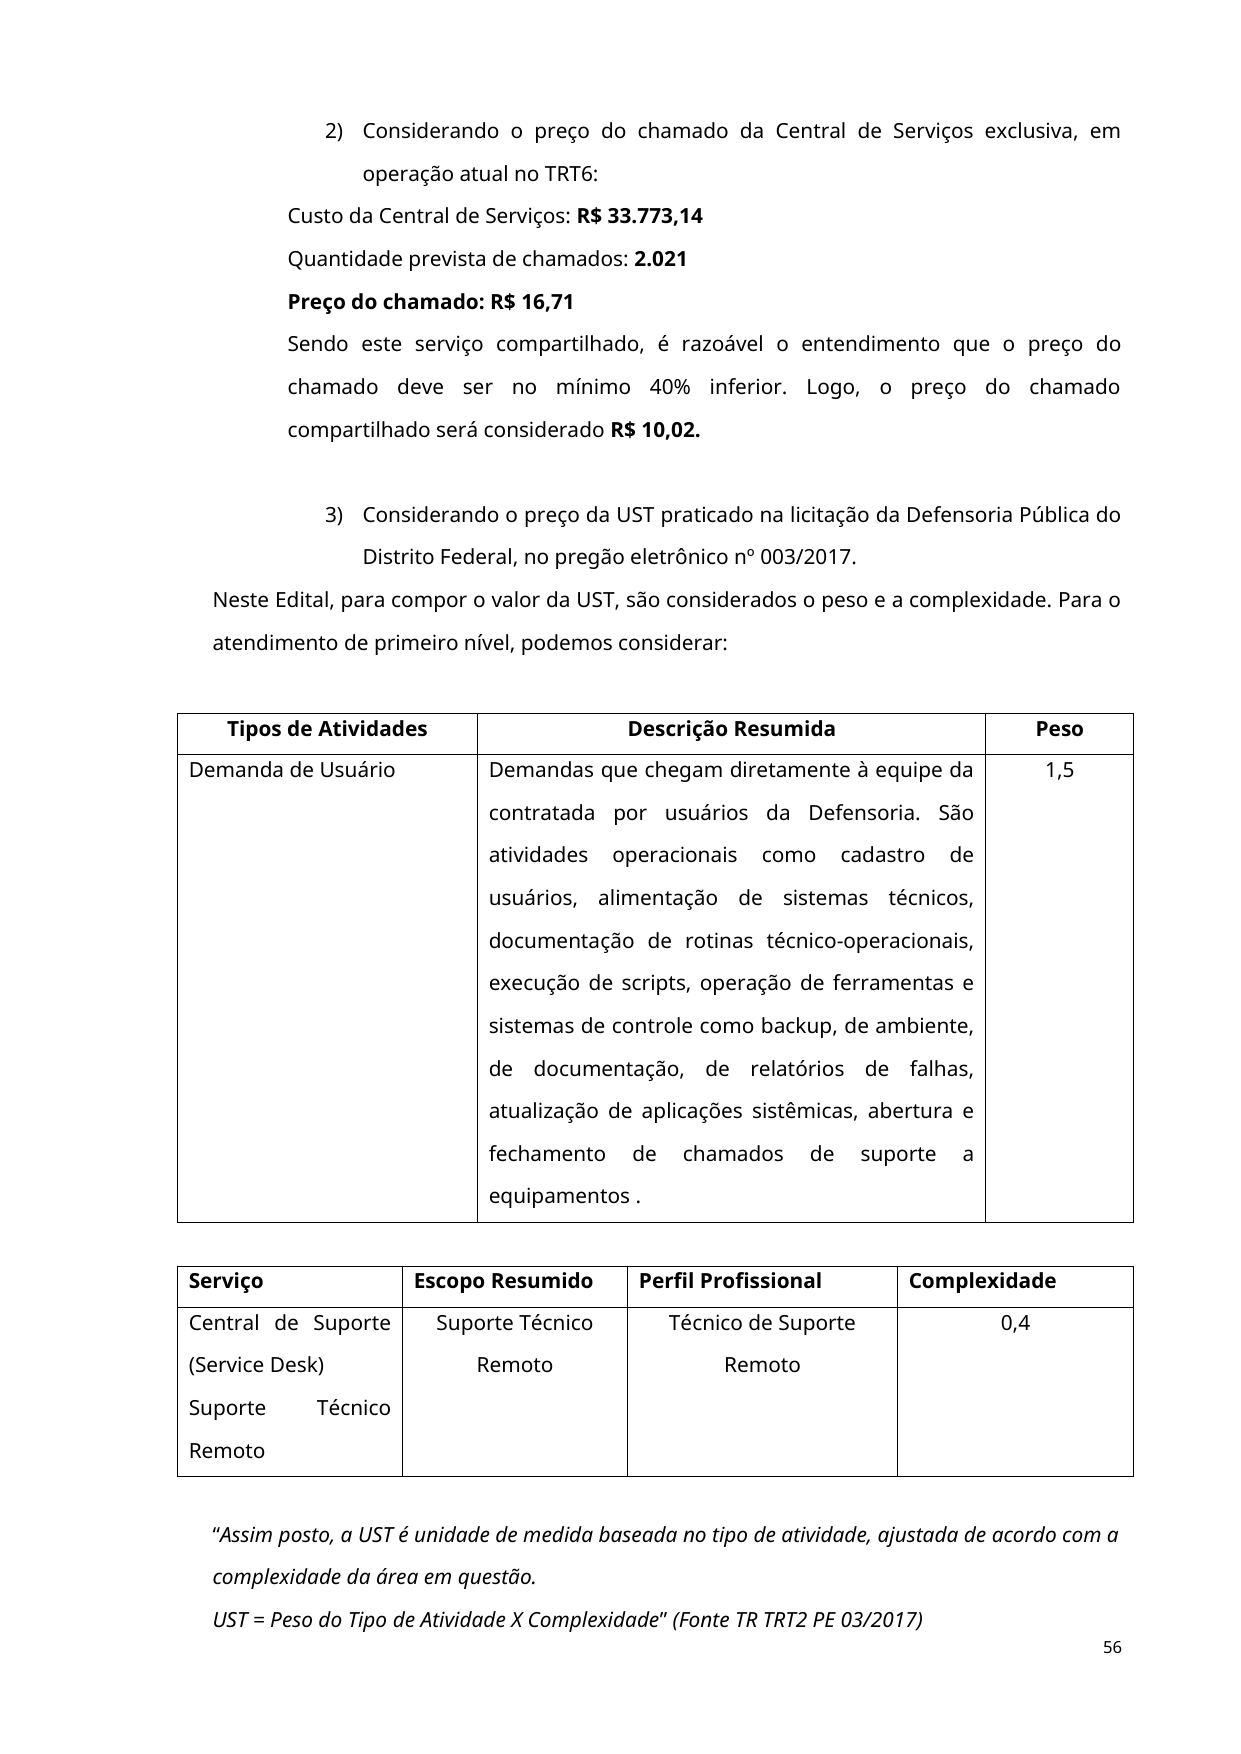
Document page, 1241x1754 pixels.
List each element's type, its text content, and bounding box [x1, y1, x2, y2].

table_cell 1,5 [986, 755, 1133, 1222]
table_cell Suporte Técnico Remoto [403, 1308, 627, 1476]
table_header Escopo Resumido [403, 1267, 627, 1307]
table_cell Central de Suporte (Service Desk) Suporte Técnico Remoto [178, 1308, 402, 1476]
text Quantidade prevista de chamados: 2.021 [287, 244, 1122, 273]
text Neste Edital, para compor o valor da UST, são considerados o peso e a complexidade. Para o atendimento de primeiro nível, podemos considerar: [212, 585, 1122, 656]
table_header Tipos de Atividades [178, 714, 477, 754]
table_cell Técnico de Suporte Remoto [628, 1308, 897, 1476]
table_header Serviço [178, 1267, 402, 1307]
text Sendo este serviço compartilhado, é razoável o entendimento que o preço do chamado deve ser no mínimo 40% inferior. Logo, o preço do chamado compartilhado será considerado R$ 10,02. [287, 329, 1122, 443]
table_cell 0,4 [898, 1308, 1133, 1476]
text Preço do chamado: R$ 16,71 [287, 287, 1122, 315]
table_header Perfil Profissional [628, 1267, 897, 1307]
table_header Complexidade [898, 1267, 1133, 1307]
list Considerando o preço do chamado da Central de Serviços exclusiva, em operação atual no TRT6: [325, 116, 1122, 187]
text “Assim posto, a UST é unidade de medida baseada no tipo de atividade, ajustada de acordo com a complexidade da área em questão. [212, 1520, 1122, 1591]
text UST = Peso do Tipo de Atividade X Complexidade” (Fonte TR TRT2 PE 03/2017) [212, 1605, 1122, 1633]
table_header Peso [986, 714, 1133, 754]
list Considerando o preço da UST praticado na licitação da Defensoria Pública do Distrito Federal, no pregão eletrônico nº 003/2017. [325, 500, 1122, 571]
text Custo da Central de Serviços: R$ 33.773,14 [287, 202, 1122, 230]
table_header Descrição Resumida [478, 714, 985, 754]
table_cell Demanda de Usuário [178, 755, 477, 1222]
table_cell Demandas que chegam diretamente à equipe da contratada por usuários da Defensoria. São atividades operacionais como cadastro de usuários, alimentação de sistemas técnicos, documentação de rotinas técnico-operacionais, execução de scripts, operação de ferramentas e sistemas de controle como backup, de ambiente, de documentação, de relatórios de falhas, atualização de aplicações sistêmicas, abertura e fechamento de chamados de suporte a equipamentos . [478, 755, 985, 1222]
